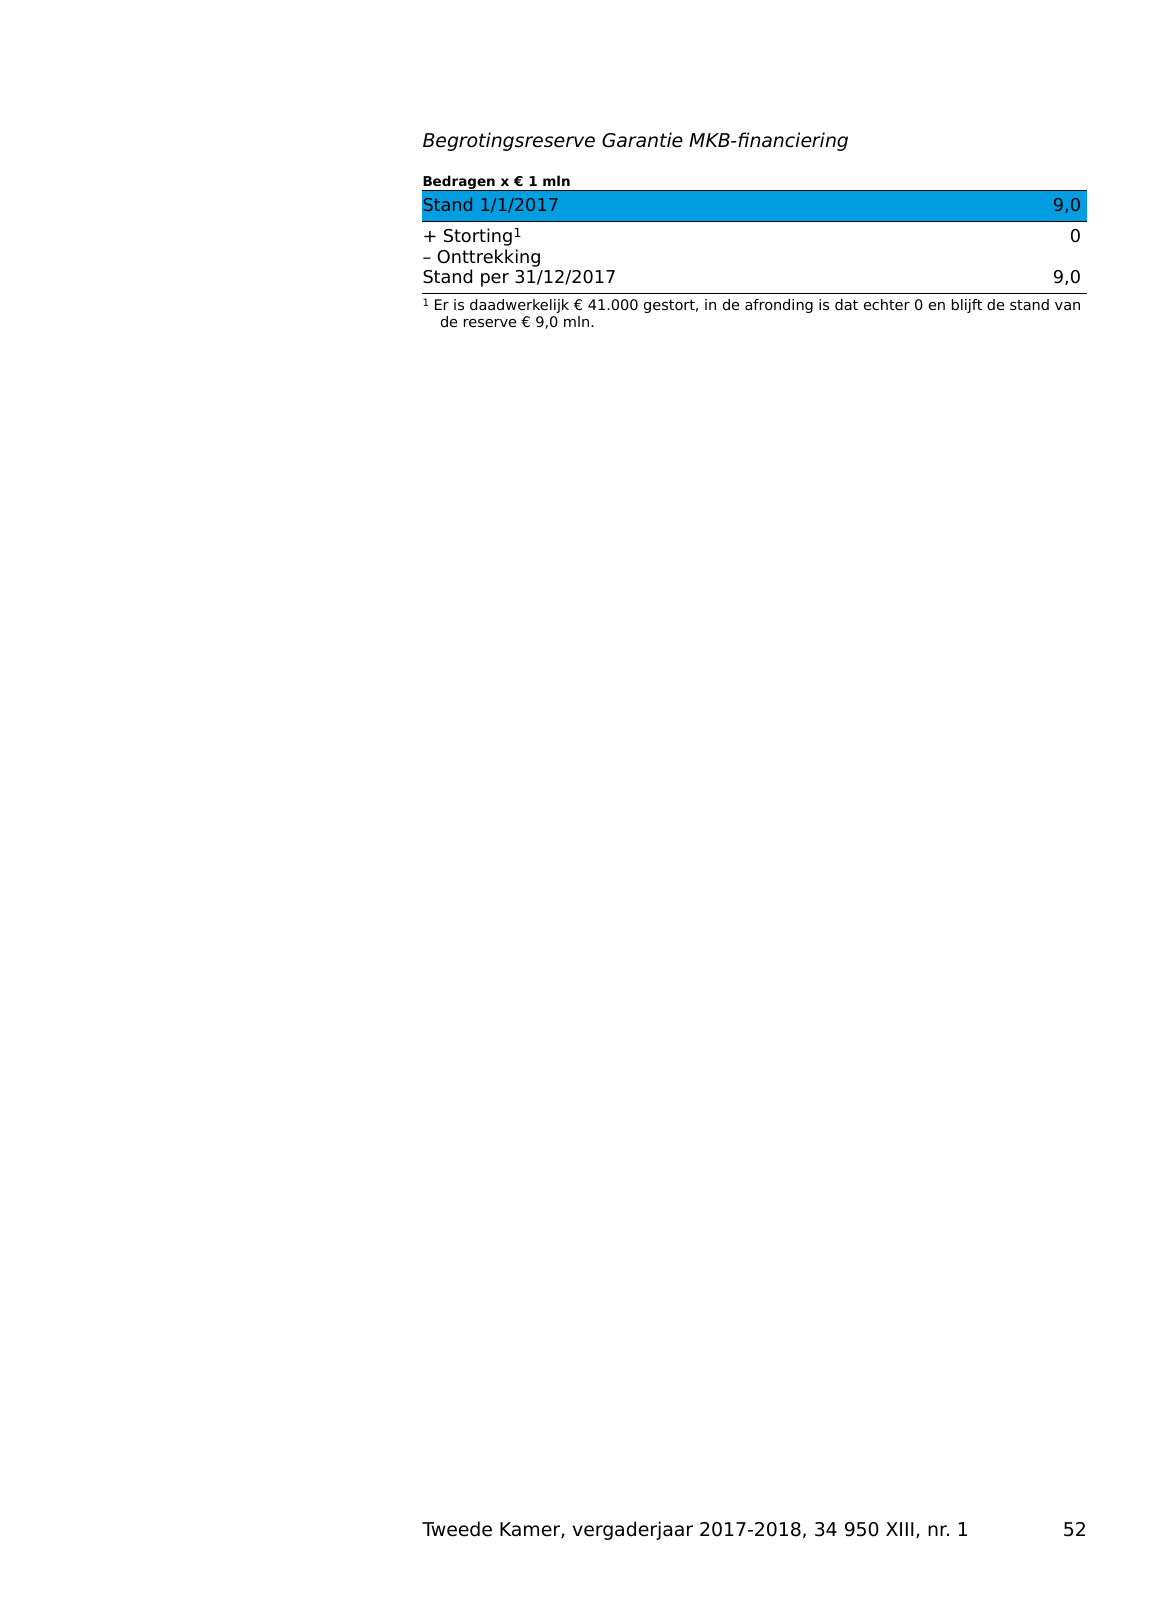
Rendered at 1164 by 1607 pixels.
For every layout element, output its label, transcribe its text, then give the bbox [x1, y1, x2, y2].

table_cell 0 [980, 222, 1087, 247]
table_cell 9,0 [980, 191, 1087, 221]
table_cell 9,0 [980, 268, 1087, 293]
table_cell 1 Er is daadwerkelijk € 41.000 gestort, in de afronding is dat echter 0 en blijft de stand van de reserve € 9,0 mln. [422, 294, 1087, 331]
table_header Bedragen x € 1 mln [422, 174, 1087, 189]
table_cell Stand per 31/12/2017 [422, 268, 980, 293]
table_cell [980, 247, 1087, 267]
table_cell + Storting1 [422, 222, 980, 247]
table_cell – Onttrekking [422, 247, 980, 267]
subtitle Begrotingsreserve Garantie MKB-financiering [422, 130, 1087, 152]
table_cell Stand 1/1/2017 [422, 191, 980, 221]
